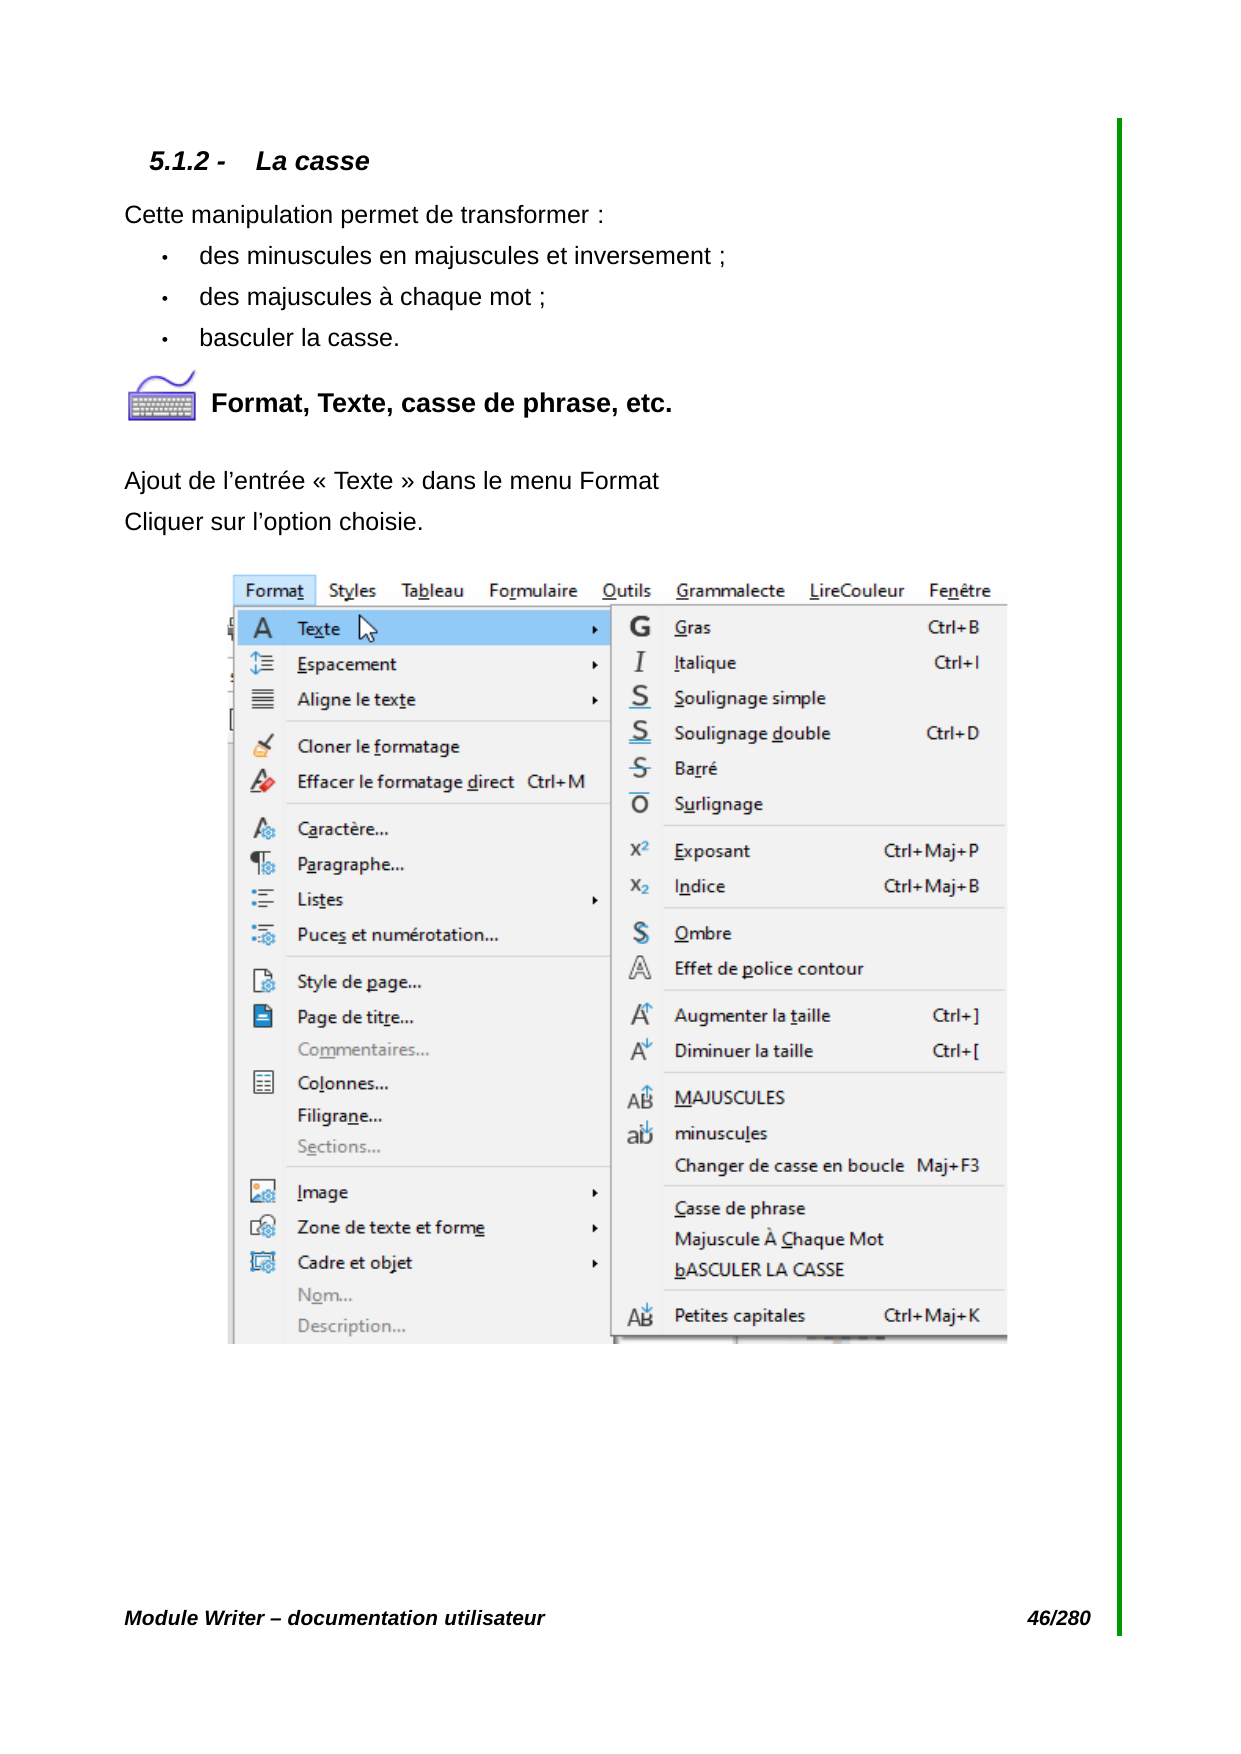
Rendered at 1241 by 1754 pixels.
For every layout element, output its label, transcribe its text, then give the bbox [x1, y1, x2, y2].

text Ajout de l’entrée « Texte » dans le menu Format [124, 466, 1111, 495]
list basculer la casse. [162, 323, 1111, 352]
list des minuscules en majuscules et inversement ; [162, 241, 1111, 270]
picture [124, 359, 199, 435]
list des majuscules à chaque mot ; [162, 282, 1111, 311]
subtitle La casse [149, 145, 1111, 176]
picture [227, 573, 1008, 1344]
text Cette manipulation permet de transformer : [124, 200, 1111, 229]
text Cliquer sur l’option choisie. [124, 506, 1111, 536]
text Format, Texte, casse de phrase, etc. [199, 387, 1111, 418]
